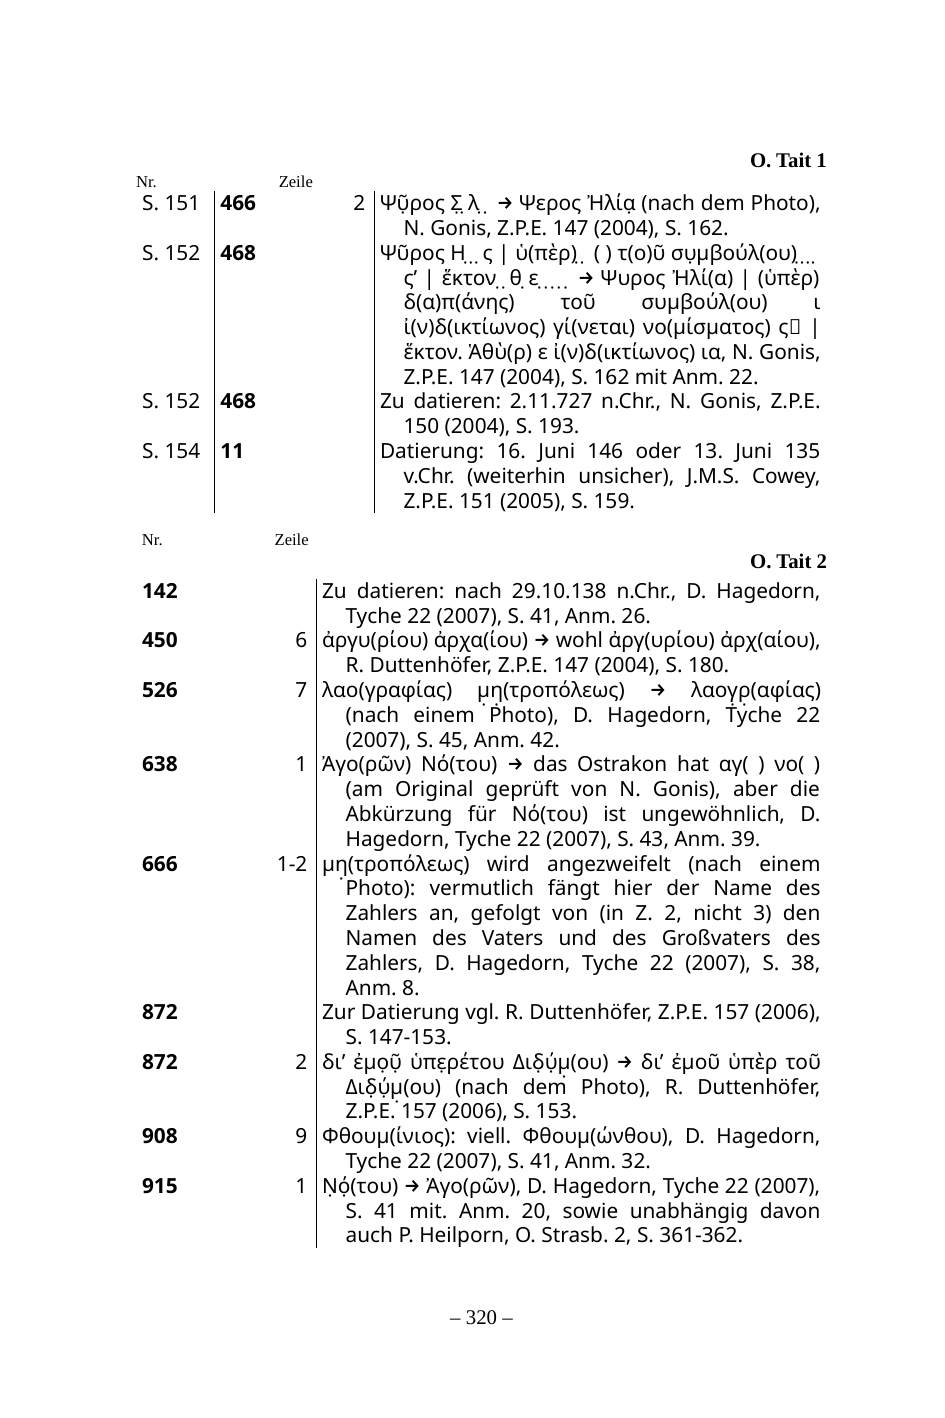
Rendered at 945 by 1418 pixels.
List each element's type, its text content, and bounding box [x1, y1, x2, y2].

table_cell [319, 439, 374, 513]
table_cell 872 [136, 1000, 224, 1049]
table_cell 666 [136, 851, 224, 1000]
table_header Zu datieren: nach 29.10.138 n.Chr., D. Hagedorn, Tyche 22 (2007), S. 41, Anm. 26. [317, 579, 827, 628]
table_cell [224, 1000, 316, 1049]
table_cell S. 152 [136, 389, 214, 439]
table_cell S. 152 [136, 240, 214, 389]
table_cell 1 [224, 1174, 316, 1248]
table_cell Ἀγο(ρῶν) Νό(του) → das Ostrakon hat αγ( ) νο( ) (am Original geprüft von N. Gonis), aber die Abkürzung für Νό(του) ist ungewöhnlich, D. Hagedorn, Tyche 22 (2007), S. 43, Anm. 39. [317, 752, 827, 851]
table_cell 872 [136, 1050, 224, 1124]
table_cell [319, 389, 374, 439]
table_cell Zur Datierung vgl. R. Duttenhöfer, Z.P.E. 157 (2006), S. 147-153. [317, 1000, 827, 1049]
table_cell 915 [136, 1174, 224, 1248]
table_cell 466 [215, 191, 319, 240]
table_cell 908 [136, 1124, 224, 1173]
table_header 142 [136, 579, 224, 628]
table_header [224, 579, 316, 628]
table_cell Zu datieren: 2.11.727 n.Chr., N. Gonis, Z.P.E. 150 (2004), S. 193. [375, 389, 827, 439]
table_cell διʼ ἐμο̣ῦ̣ ὑπε̣ρέτου Διδ̣ύ̣μ̣(ου) → δι’ ἐμοῦ ὑπὲρ τοῦ Διδ̣ύ̣μ̣(ου) (nach dem Photo), R. Duttenhöfer, Z.P.E. 157 (2006), S. 153. [317, 1050, 827, 1124]
table_cell ἀργυ(ρίου) ἀρχα(ίου) → wohl ἀργ(υρίου) ἀρχ(αίου), R. Duttenhöfer, Z.P.E. 147 (2004), S. 180. [317, 628, 827, 678]
table_cell Ν̣ό̣(του) → Ἀγο(ρῶν), D. Hagedorn, Tyche 22 (2007), S. 41 mit. Anm. 20, sowie unabhängig davon auch P. Heilporn, O. Strasb. 2, S. 361-362. [317, 1174, 827, 1248]
table_cell S. 151 [136, 191, 214, 240]
table_cell Ψῦ̣ρος Σ̣ ̣λ ̣ ̣ → Ψερος Ἠλία̣ (nach dem Photo), N. Gonis, Z.P.E. 147 (2004), S. 162. [375, 191, 827, 240]
table_cell 638 [136, 752, 224, 851]
table_cell S. 154 [136, 439, 214, 513]
table_cell μη̣(τροπόλεως) wird angezweifelt (nach einem Photo): vermutlich fängt hier der Name des Zahlers an, gefolgt von (in Z. 2, nicht 3) den Namen des Vaters und des Großvaters des Zahlers, D. Hagedorn, Tyche 22 (2007), S. 38, Anm. 8. [317, 851, 827, 1000]
table_cell λαο(γραφίας) μ̣η̣(τροπόλεως) → λαογ̣ρ̣(αφίας) (nach einem Photo), D. Hagedorn, Tyche 22 (2007), S. 45, Anm. 42. [317, 678, 827, 752]
table_cell [319, 240, 374, 389]
table_cell 1-2 [224, 851, 316, 1000]
table_cell 526 [136, 678, 224, 752]
table_cell 1 [224, 752, 316, 851]
text Nr. Zeile [136, 529, 827, 548]
table_cell 2 [319, 191, 374, 240]
table_cell 468 [215, 240, 319, 389]
table_cell 6 [224, 628, 316, 678]
table_cell Φθουμ(ίνιος): viell. Φθουμ(ώνθου), D. Hagedorn, Tyche 22 (2007), S. 41, Anm. 32. [317, 1124, 827, 1173]
table_cell Ψῦρος Η ̣ ̣ ̣ς | ὑ(πὲρ) ̣ ̣ ( ) τ(ο)ῦ συ̣μβούλ(ου) ̣ ̣ ̣ ̣ ς’ | ἕκτον ̣ ̣θ ̣ε ̣ ̣ ̣ ̣ ̣ → Ψυρος Ἠλί(α) | (ὑπὲρ) δ(α)π(άνης) τοῦ συμβούλ(ου) ι ἰ(ν)δ(ικτίωνος) γί(νεται) νο(μίσματος) ς | ἕκτον. Ἁθὺ(ρ) ε ἰ(ν)δ(ικτίωνος) ια, N. Gonis, Z.P.E. 147 (2004), S. 162 mit Anm. 22. [375, 240, 827, 389]
table_cell 9 [224, 1124, 316, 1173]
subtitle O. Tait 2 [136, 548, 827, 573]
table_cell Datierung: 16. Juni 146 oder 13. Juni 135 v.Chr. (weiterhin unsicher), J.M.S. Cowey, Z.P.E. 151 (2005), S. 159. [375, 439, 827, 513]
table_cell 468 [215, 389, 319, 439]
table_cell 11 [215, 439, 319, 513]
table_cell 2 [224, 1050, 316, 1124]
table_cell 7 [224, 678, 316, 752]
table_cell 450 [136, 628, 224, 678]
